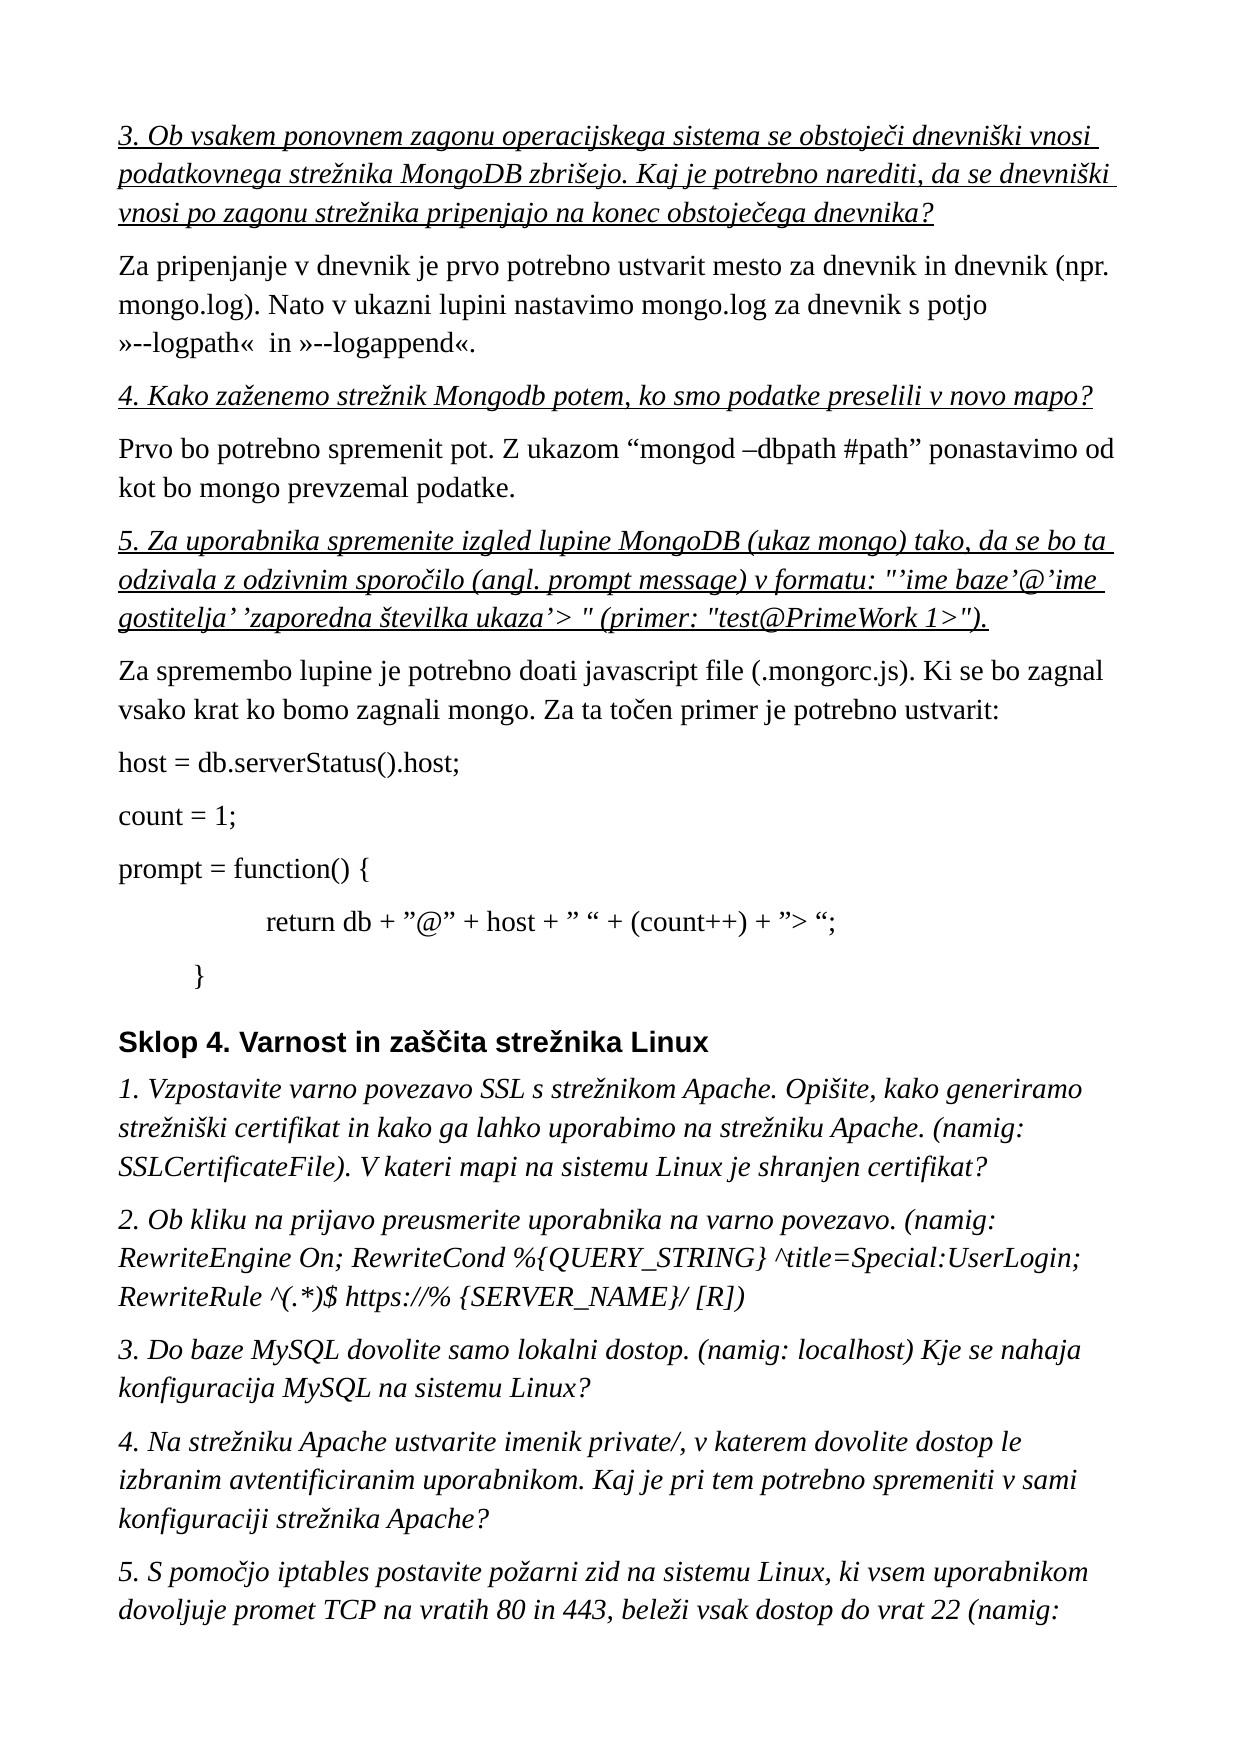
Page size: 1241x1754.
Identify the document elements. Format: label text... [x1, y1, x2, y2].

text host = db.serverStatus().host; [118, 745, 1122, 779]
text return db + ”@” + host + ” “ + (count++) + ”> “; [118, 904, 1122, 938]
text 4. Kako zaženemo strežnik Mongodb potem, ko smo podatke preselili v novo mapo? [118, 378, 1122, 412]
text Prvo bo potrebno spremenit pot. Z ukazom “mongod –dbpath #path” ponastavimo od kot bo mongo prevzemal podatke. [118, 432, 1122, 504]
text } [118, 958, 1122, 991]
text count = 1; [118, 798, 1122, 832]
text 5. S pomočjo iptables postavite požarni zid na sistemu Linux, ki vsem uporabnikom dovoljuje promet TCP na vratih 80 in 443, beleži vsak dostop do vrat 22 (namig: [118, 1554, 1122, 1626]
text prompt = function() { [118, 851, 1122, 885]
text 4. Na strežniku Apache ustvarite imenik private/, v katerem dovolite dostop le izbranim avtentificiranim uporabnikom. Kaj je pri tem potrebno spremeniti v sami konfiguraciji strežnika Apache? [118, 1424, 1122, 1534]
text 1. Vzpostavite varno povezavo SSL s strežnikom Apache. Opišite, kako generiramo strežniški certifikat in kako ga lahko uporabimo na strežniku Apache. (namig: SSLCertificateFile). V kateri mapi na sistemu Linux je shranjen certifikat? [118, 1072, 1122, 1182]
text Za spremembo lupine je potrebno doati javascript file (.mongorc.js). Ki se bo zagnal vsako krat ko bomo zagnali mongo. Za ta točen primer je potrebno ustvarit: [118, 653, 1122, 726]
text Za pripenjanje v dnevnik je prvo potrebno ustvarit mesto za dnevnik in dnevnik (npr. mongo.log). Nato v ukazni lupini nastavimo mongo.log za dnevnik s potjo »--logpath« in »--logappend«. [118, 248, 1122, 359]
text 3. Ob vsakem ponovnem zagonu operacijskega sistema se obstoječi dnevniški vnosi podatkovnega strežnika MongoDB zbrišejo. Kaj je potrebno narediti, da se dnevniški vnosi po zagonu strežnika pripenjajo na konec obstoječega dnevnika? [118, 118, 1122, 229]
text 2. Ob kliku na prijavo preusmerite uporabnika na varno povezavo. (namig: RewriteEngine On; RewriteCond %{QUERY_STRING} ^title=Special:UserLogin; RewriteRule ^(.*)$ https://% {SERVER_NAME}/ [R]) [118, 1202, 1122, 1312]
text 5. Za uporabnika spremenite izgled lupine MongoDB (ukaz mongo) tako, da se bo ta odzivala z odzivnim sporočilo (angl. prompt message) v formatu: "’ime baze’@’ime gostitelja’ ’zaporedna številka ukaza’> " (primer: "test@PrimeWork 1>"). [118, 523, 1122, 634]
text 3. Do baze MySQL dovolite samo lokalni dostop. (namig: localhost) Kje se nahaja konfiguracija MySQL na sistemu Linux? [118, 1332, 1122, 1404]
subtitle Sklop 4. Varnost in zaščita strežnika Linux [118, 1025, 1122, 1059]
